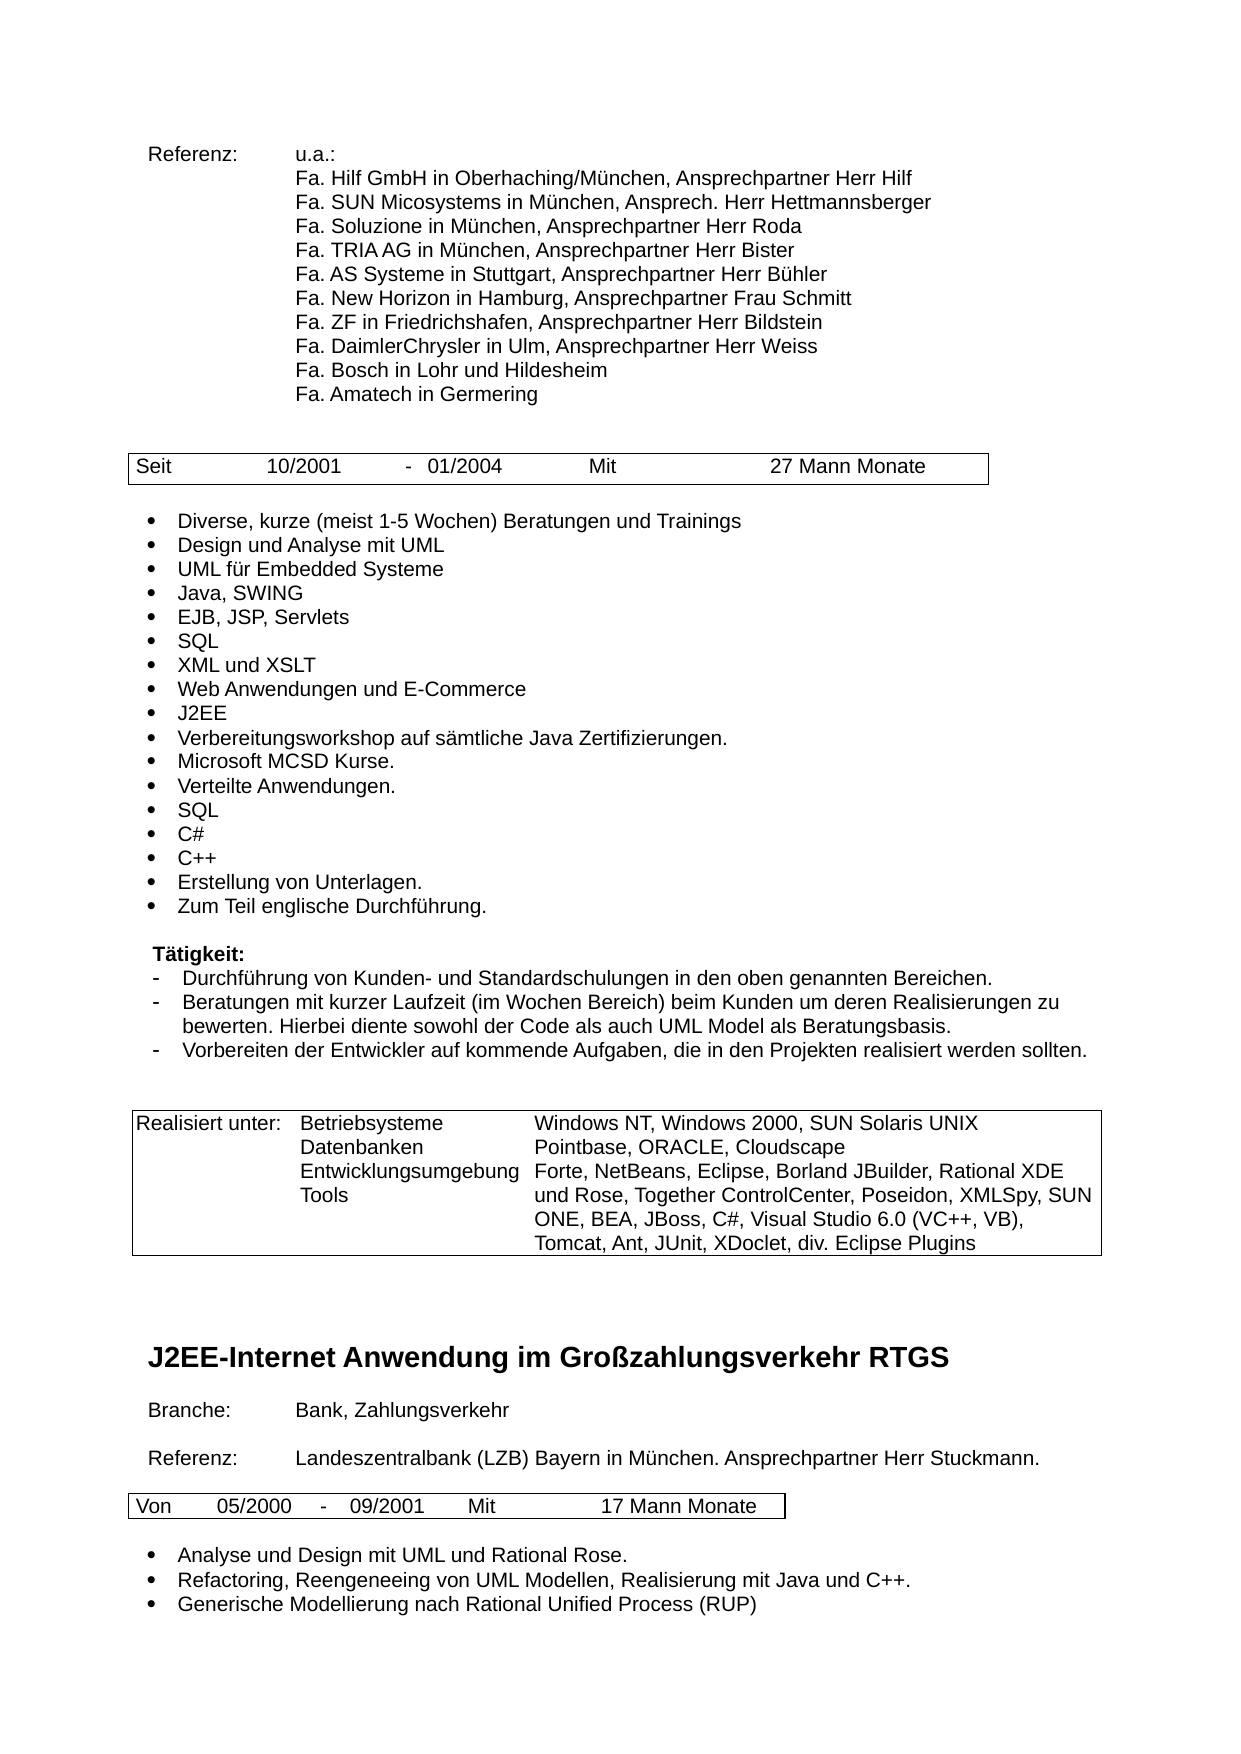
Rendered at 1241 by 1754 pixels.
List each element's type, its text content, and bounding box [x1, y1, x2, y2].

list Erstellung von Unterlagen. [148, 870, 1110, 894]
list J2EE [148, 701, 1110, 725]
list UML für Embedded Systeme [148, 557, 1110, 581]
text Fa. AS Systeme in Stuttgart, Ansprechpartner Herr Bühler [221, 262, 1110, 286]
table_cell [133, 1159, 297, 1254]
table_header 01/2004 [420, 454, 581, 484]
table_header Seit [129, 454, 259, 484]
text Fa. Hilf GmbH in Oberhaching/München, Ansprechpartner Herr Hilf [221, 166, 1110, 190]
list Vorbereiten der Entwickler auf kommende Aufgaben, die in den Projekten realisiert werden sollten. [152, 1038, 1110, 1062]
table_header Betriebsysteme Datenbanken [297, 1111, 531, 1159]
list Refactoring, Reengeneeing von UML Modellen, Realisierung mit Java und C++. [148, 1567, 1110, 1591]
list SQL [148, 629, 1110, 653]
list C++ [148, 846, 1110, 870]
list Analyse und Design mit UML und Rational Rose. [148, 1543, 1110, 1567]
list Durchführung von Kunden- und Standardschulungen in den oben genannten Bereichen. [152, 966, 1110, 990]
list Java, SWING [148, 581, 1110, 605]
text Tätigkeit: [152, 942, 1110, 966]
list Beratungen mit kurzer Laufzeit (im Wochen Bereich) beim Kunden um deren Realisierungen zu bewerten. Hierbei diente sowohl der Code als auch UML Model als Beratungsbasis. [152, 990, 1110, 1038]
table_header 05/2000 [209, 1494, 313, 1518]
table_cell Entwicklungsumgebung Tools [297, 1159, 531, 1254]
table_header 17 Mann Monate [593, 1494, 784, 1518]
table_header - [313, 1494, 342, 1518]
text Fa. New Horizon in Hamburg, Ansprechpartner Frau Schmitt [221, 286, 1110, 309]
text Referenz: Landeszentralbank (LZB) Bayern in München. Ansprechpartner Herr Stuckmann. [148, 1445, 1110, 1469]
list Zum Teil englische Durchführung. [148, 894, 1110, 918]
text Branche: Bank, Zahlungsverkehr [148, 1397, 1110, 1421]
list Design und Analyse mit UML [148, 533, 1110, 557]
list XML und XSLT [148, 653, 1110, 677]
text Fa. SUN Micosystems in München, Ansprech. Herr Hettmannsberger [221, 190, 1110, 214]
text Fa. ZF in Friedrichshafen, Ansprechpartner Herr Bildstein [221, 309, 1110, 333]
table_header Mit [581, 454, 762, 484]
table_header Mit [460, 1494, 593, 1518]
list Verbereitungsworkshop auf sämtliche Java Zertifizierungen. [148, 725, 1110, 749]
list SQL [148, 797, 1110, 822]
text Fa. DaimlerChrysler in Ulm, Ansprechpartner Herr Weiss [221, 333, 1110, 357]
text Fa. TRIA AG in München, Ansprechpartner Herr Bister [221, 238, 1110, 262]
text Fa. Bosch in Lohr und Hildesheim [221, 357, 1110, 381]
table_header Windows NT, Windows 2000, SUN Solaris UNIX Pointbase, ORACLE, Cloudscape [531, 1111, 1101, 1159]
table_header Realisiert unter: [133, 1111, 297, 1159]
list Web Anwendungen und E-Commerce [148, 677, 1110, 701]
list C# [148, 822, 1110, 846]
table_header 27 Mann Monate [763, 454, 988, 484]
text Referenz: u.a.: [148, 142, 1110, 166]
text Fa. Soluzione in München, Ansprechpartner Herr Roda [221, 214, 1110, 238]
list Verteilte Anwendungen. [148, 773, 1110, 797]
table_header 10/2001 [259, 454, 398, 484]
list Microsoft MCSD Kurse. [148, 749, 1110, 773]
text Fa. Amatech in Germering [221, 381, 1110, 405]
table_header 09/2001 [342, 1494, 460, 1518]
table_header Von [129, 1494, 209, 1518]
list EJB, JSP, Servlets [148, 605, 1110, 629]
subtitle J2EE-Internet Anwendung im Großzahlungsverkehr RTGS [148, 1340, 1110, 1373]
list Diverse, kurze (meist 1-5 Wochen) Beratungen und Trainings [148, 509, 1110, 533]
table_cell Forte, NetBeans, Eclipse, Borland JBuilder, Rational XDE und Rose, Together ControlCenter, Poseidon, XMLSpy, SUN ONE, BEA, JBoss, C#, Visual Studio 6.0 (VC++, VB), Tomcat, Ant, JUnit, XDoclet, div. Eclipse Plugins [531, 1159, 1101, 1254]
table_header - [398, 454, 420, 484]
list Generische Modellierung nach Rational Unified Process (RUP) [148, 1591, 1110, 1616]
